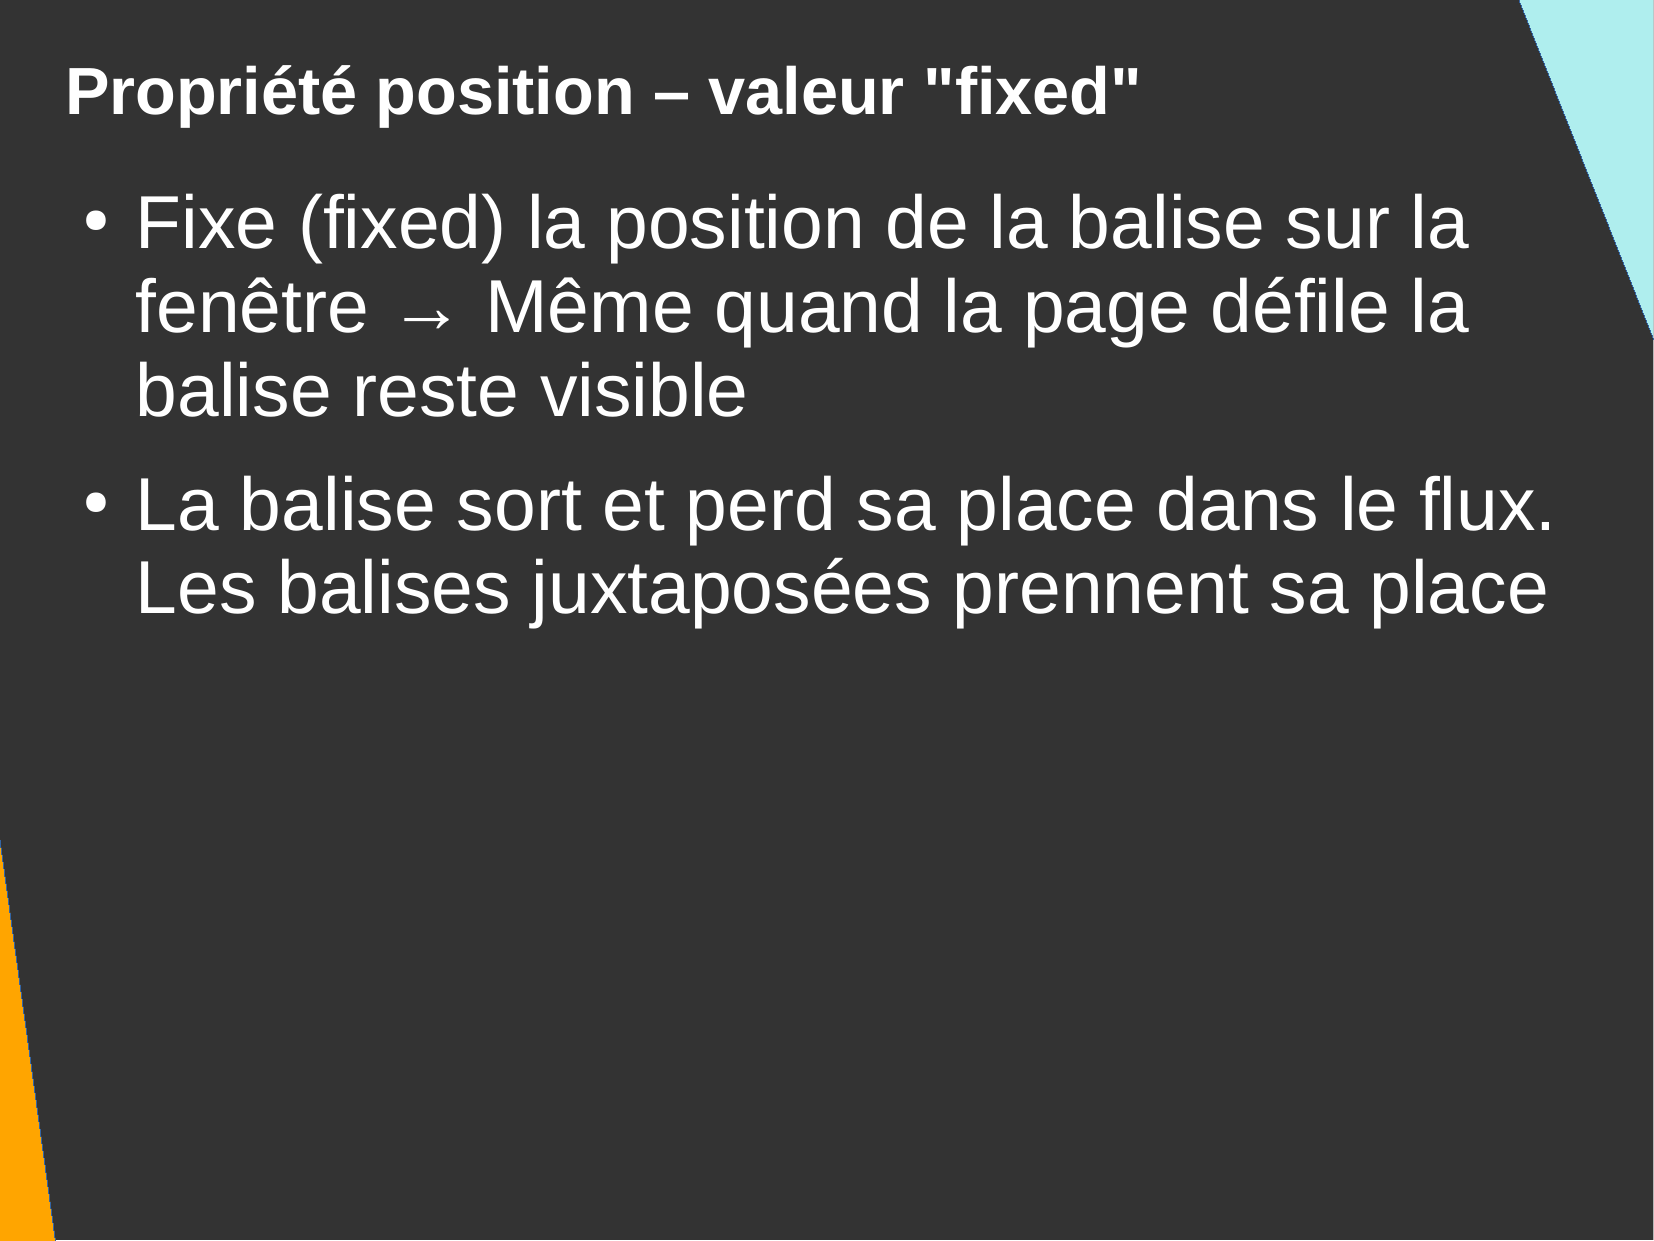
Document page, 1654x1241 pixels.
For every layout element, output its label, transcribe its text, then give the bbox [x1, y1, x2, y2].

title Propriété position – valeur "fixed" [64, 54, 1553, 135]
text_box [0, 839, 56, 1241]
list Fixe (fixed) la position de la balise sur la fenêtre → Même quand la page défile la balise reste visible La balise sort et perd sa place dans le flux. Les balises juxtaposées prennent sa place [64, 180, 1604, 1028]
text_box [1519, 0, 1654, 340]
